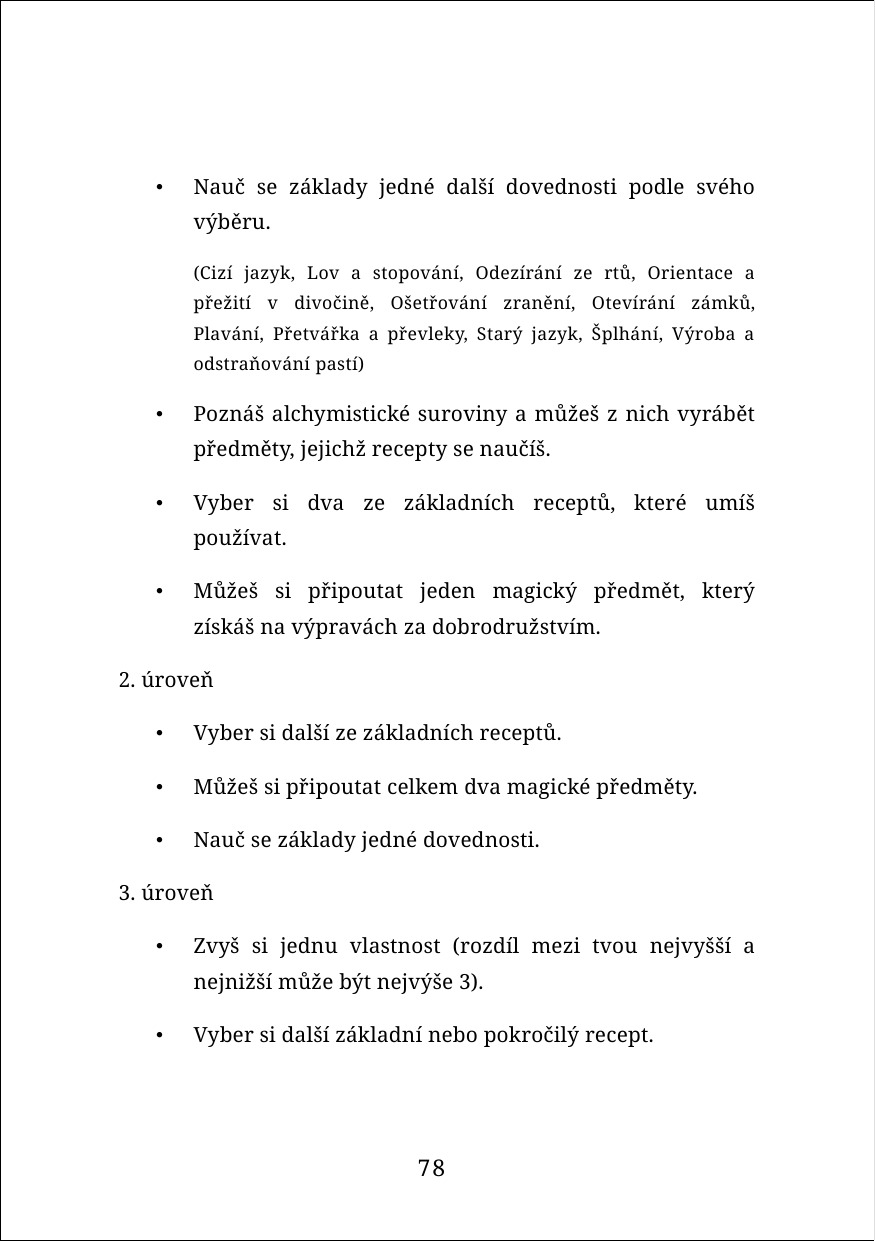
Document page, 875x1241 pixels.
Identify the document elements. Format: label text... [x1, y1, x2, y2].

list Poznáš alchymistické suroviny a můžeš z nich vyrábět předměty, jejichž recepty se naučíš. [156, 399, 756, 463]
list Zvyš si jednu vlastnost (rozdíl mezi tvou nejvyšší a nejnižší může být nejvýše 3). [156, 931, 756, 995]
list Vyber si další základní nebo pokročilý recept. [156, 1020, 756, 1049]
text 2. úroveň [118, 665, 756, 694]
list Můžeš si připoutat celkem dva magické předměty. [156, 772, 756, 800]
list Vyber si další ze základních receptů. [156, 718, 756, 747]
list Vyber si dva ze základních receptů, které umíš používat. [156, 488, 756, 552]
list (Cizí jazyk, Lov a stopování, Odezírání ze rtů, Orientace a přežití v divočině, Ošetřování zranění, Otevírání zámků, Plavání, Přetvářka a převleky, Starý jazyk, Šplhání, Výroba a odstraňování pastí) [156, 261, 756, 375]
list Nauč se základy jedné další dovednosti podle svého výběru. [156, 172, 756, 236]
text 3. úroveň [118, 878, 756, 907]
list Nauč se základy jedné dovednosti. [156, 825, 756, 853]
list Můžeš si připoutat jeden magický předmět, který získáš na výpravách za dobrodružstvím. [156, 577, 756, 641]
